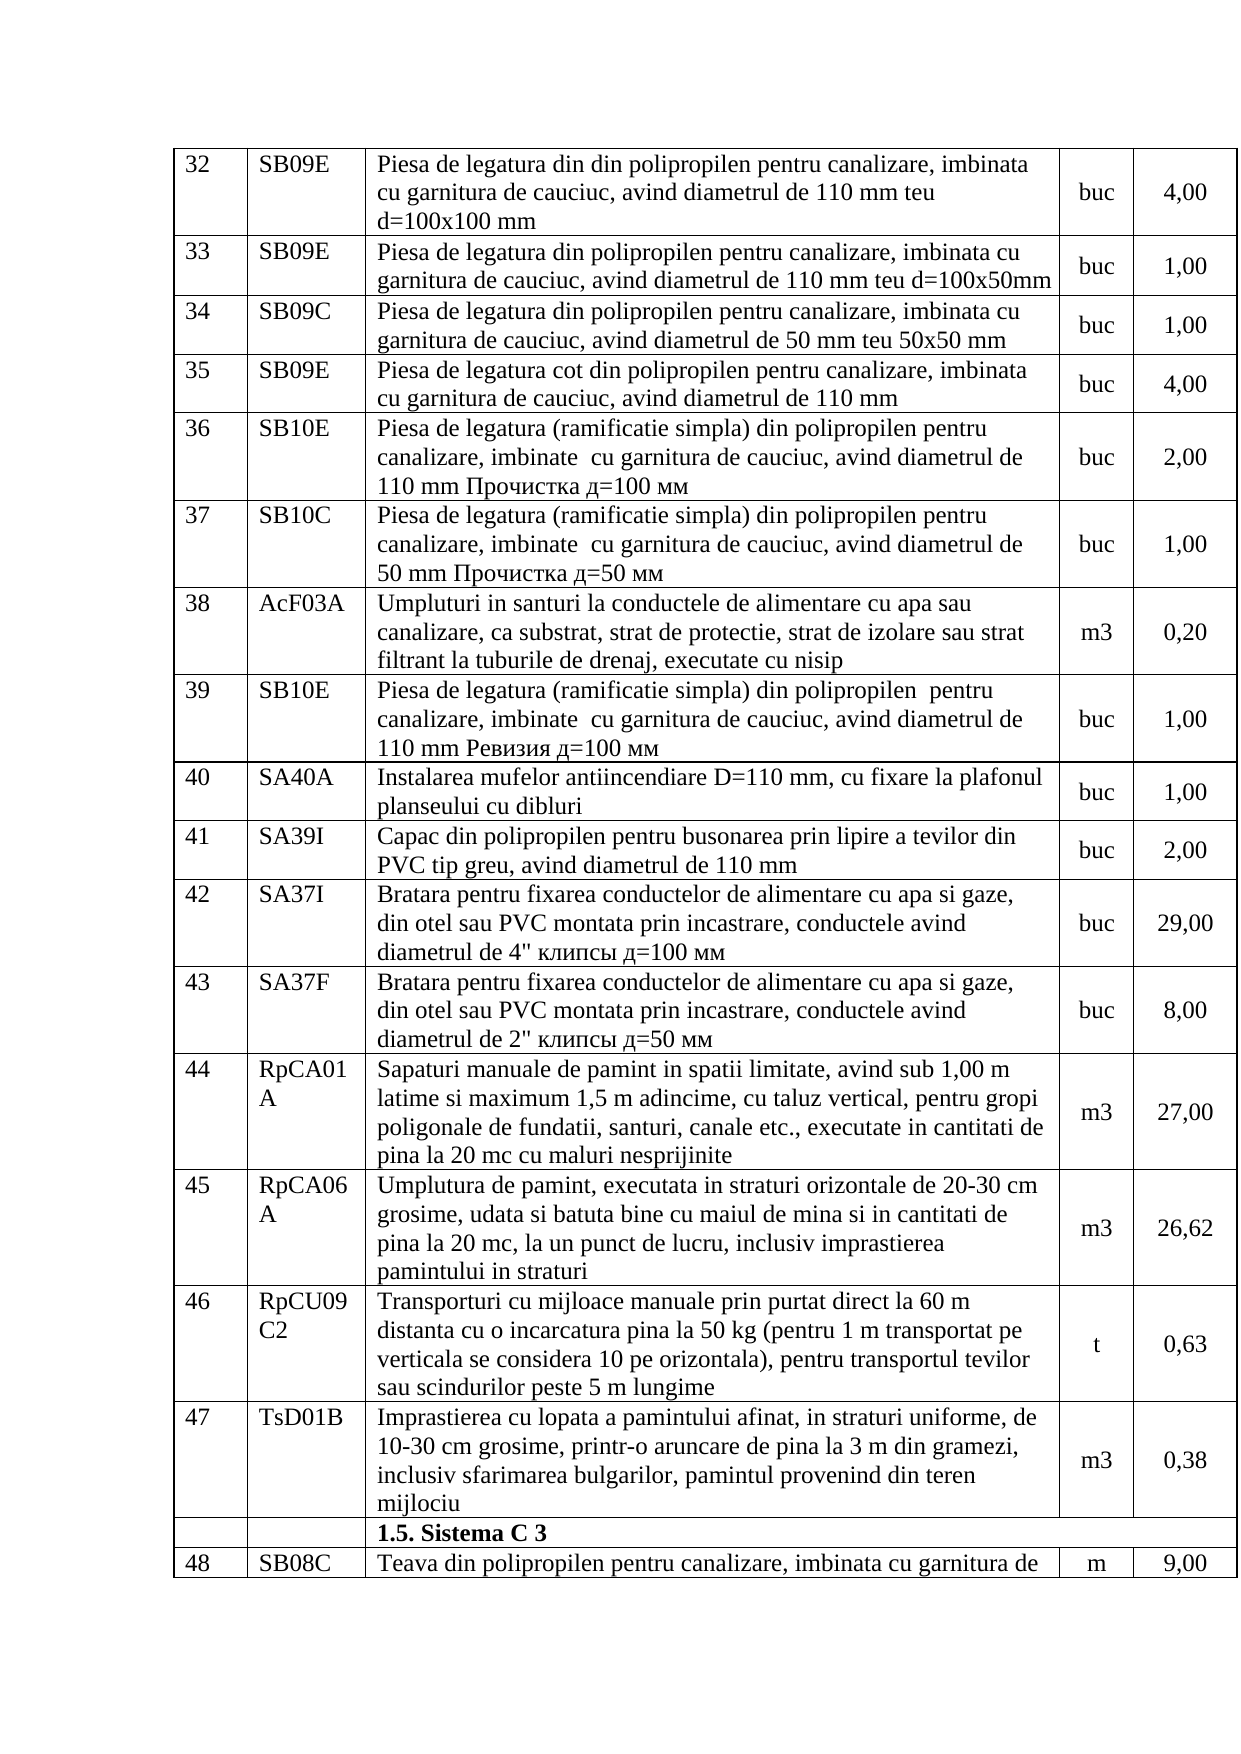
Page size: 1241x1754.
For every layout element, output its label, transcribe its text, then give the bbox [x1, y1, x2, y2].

table_cell SA40A [248, 763, 365, 820]
table_cell 44 [175, 1054, 247, 1169]
table_cell 1,00 [1134, 296, 1236, 354]
table_cell SB10E [248, 675, 365, 761]
table_cell 26,62 [1134, 1170, 1236, 1285]
table_cell 1,00 [1134, 236, 1236, 295]
table_cell Piesa de legatura din din polipropilen pentru canalizare, imbinata cu garnitura de cauciuc, avind diametrul de 110 mm teu d=100x100 mm [366, 149, 1059, 235]
table_cell RpCA06A [248, 1170, 365, 1285]
table_cell 8,00 [1134, 967, 1236, 1053]
table_cell 35 [175, 355, 247, 412]
table_cell 0,63 [1134, 1286, 1236, 1401]
table_cell 33 [175, 236, 247, 295]
table_cell buc [1060, 236, 1133, 295]
table_cell SB10C [248, 501, 365, 587]
table_cell Piesa de legatura cot din polipropilen pentru canalizare, imbinata cu garnitura de cauciuc, avind diametrul de 110 mm [366, 355, 1059, 412]
table_cell buc [1060, 413, 1133, 499]
table_cell 41 [175, 821, 247, 878]
table_cell Piesa de legatura din polipropilen pentru canalizare, imbinata cu garnitura de cauciuc, avind diametrul de 50 mm teu 50x50 mm [366, 296, 1059, 354]
table_cell 29,00 [1134, 880, 1236, 966]
table_cell SA37F [248, 967, 365, 1053]
table_cell buc [1060, 149, 1133, 235]
table_cell SA39I [248, 821, 365, 878]
table_cell 46 [175, 1286, 247, 1401]
table_cell Teava din polipropilen pentru canalizare, imbinata cu garnitura de [366, 1548, 1059, 1577]
table_cell m3 [1060, 1054, 1133, 1169]
table_cell buc [1060, 355, 1133, 412]
table_cell SA37I [248, 880, 365, 966]
table_cell 45 [175, 1170, 247, 1285]
table_cell buc [1060, 763, 1133, 820]
table_cell 0,38 [1134, 1402, 1236, 1517]
table_cell m3 [1060, 588, 1133, 674]
table_cell buc [1060, 675, 1133, 761]
table_cell 2,00 [1134, 821, 1236, 878]
table_cell [248, 1518, 365, 1547]
table_cell 36 [175, 413, 247, 499]
table_cell 1,00 [1134, 675, 1236, 761]
table_cell buc [1060, 296, 1133, 354]
table_cell Piesa de legatura din polipropilen pentru canalizare, imbinata cu garnitura de cauciuc, avind diametrul de 110 mm teu d=100x50mm [366, 236, 1059, 295]
table_cell 48 [175, 1548, 247, 1577]
table_cell Imprastierea cu lopata a pamintului afinat, in straturi uniforme, de 10-30 cm grosime, printr-o aruncare de pina la 3 m din gramezi, inclusiv sfarimarea bulgarilor, pamintul provenind din teren mijlociu [366, 1402, 1059, 1517]
table_cell buc [1060, 501, 1133, 587]
table_cell 34 [175, 296, 247, 354]
table_cell SB10E [248, 413, 365, 499]
table_cell Bratara pentru fixarea conductelor de alimentare cu apa si gaze, din otel sau PVC montata prin incastrare, conductele avind diametrul de 2" клипсы д=50 мм [366, 967, 1059, 1053]
table_cell Piesa de legatura (ramificatie simpla) din polipropilen pentru canalizare, imbinate cu garnitura de cauciuc, avind diametrul de 110 mm Ревизия д=100 мм [366, 675, 1059, 761]
table_cell AcF03A [248, 588, 365, 674]
table_cell 43 [175, 967, 247, 1053]
table_cell Transporturi cu mijloace manuale prin purtat direct la 60 m distanta cu o incarcatura pina la 50 kg (pentru 1 m transportat pe verticala se considera 10 pe orizontala), pentru transportul tevilor sau scindurilor peste 5 m lungime [366, 1286, 1059, 1401]
table_cell 1,00 [1134, 501, 1236, 587]
table_cell Umplutura de pamint, executata in straturi orizontale de 20-30 cm grosime, udata si batuta bine cu maiul de mina si in cantitati de pina la 20 mc, la un punct de lucru, inclusiv imprastierea pamintului in straturi [366, 1170, 1059, 1285]
table_cell RpCA01A [248, 1054, 365, 1169]
table_cell 40 [175, 763, 247, 820]
table_cell Umpluturi in santuri la conductele de alimentare cu apa sau canalizare, ca substrat, strat de protectie, strat de izolare sau strat filtrant la tuburile de drenaj, executate cu nisip [366, 588, 1059, 674]
table_cell m [1060, 1548, 1133, 1577]
table_cell 4,00 [1134, 149, 1236, 235]
table_cell 27,00 [1134, 1054, 1236, 1169]
table_cell 9,00 [1134, 1548, 1236, 1577]
table_cell 32 [175, 149, 247, 235]
table_cell m3 [1060, 1402, 1133, 1517]
table_cell 47 [175, 1402, 247, 1517]
table_cell Capac din polipropilen pentru busonarea prin lipire a tevilor din PVC tip greu, avind diametrul de 110 mm [366, 821, 1059, 878]
table_cell SB09C [248, 296, 365, 354]
table_cell Piesa de legatura (ramificatie simpla) din polipropilen pentru canalizare, imbinate cu garnitura de cauciuc, avind diametrul de 50 mm Прочистка д=50 мм [366, 501, 1059, 587]
table_cell 39 [175, 675, 247, 761]
table_cell Bratara pentru fixarea conductelor de alimentare cu apa si gaze, din otel sau PVC montata prin incastrare, conductele avind diametrul de 4" клипсы д=100 мм [366, 880, 1059, 966]
table_cell TsD01B [248, 1402, 365, 1517]
table_cell t [1060, 1286, 1133, 1401]
table_cell buc [1060, 880, 1133, 966]
table_cell 42 [175, 880, 247, 966]
table_cell RpCU09C2 [248, 1286, 365, 1401]
table_cell 2,00 [1134, 413, 1236, 499]
table_cell SB09E [248, 149, 365, 235]
table_cell buc [1060, 821, 1133, 878]
table_cell 1.5. Sistema C 3 [366, 1518, 1236, 1547]
table_cell Instalarea mufelor antiincendiare D=110 mm, cu fixare la plafonul planseului cu dibluri [366, 763, 1059, 820]
table_cell 0,20 [1134, 588, 1236, 674]
table_cell Piesa de legatura (ramificatie simpla) din polipropilen pentru canalizare, imbinate cu garnitura de cauciuc, avind diametrul de 110 mm Прочистка д=100 мм [366, 413, 1059, 499]
table_cell SB08C [248, 1548, 365, 1577]
table_cell m3 [1060, 1170, 1133, 1285]
table_cell buc [1060, 967, 1133, 1053]
table_cell [175, 1518, 247, 1547]
table_cell 38 [175, 588, 247, 674]
table_cell SB09E [248, 236, 365, 295]
table_cell 1,00 [1134, 763, 1236, 820]
table_cell SB09E [248, 355, 365, 412]
table_cell Sapaturi manuale de pamint in spatii limitate, avind sub 1,00 m latime si maximum 1,5 m adincime, cu taluz vertical, pentru gropi poligonale de fundatii, santuri, canale etc., executate in cantitati de pina la 20 mc cu maluri nesprijinite [366, 1054, 1059, 1169]
table_cell 4,00 [1134, 355, 1236, 412]
table_cell 37 [175, 501, 247, 587]
